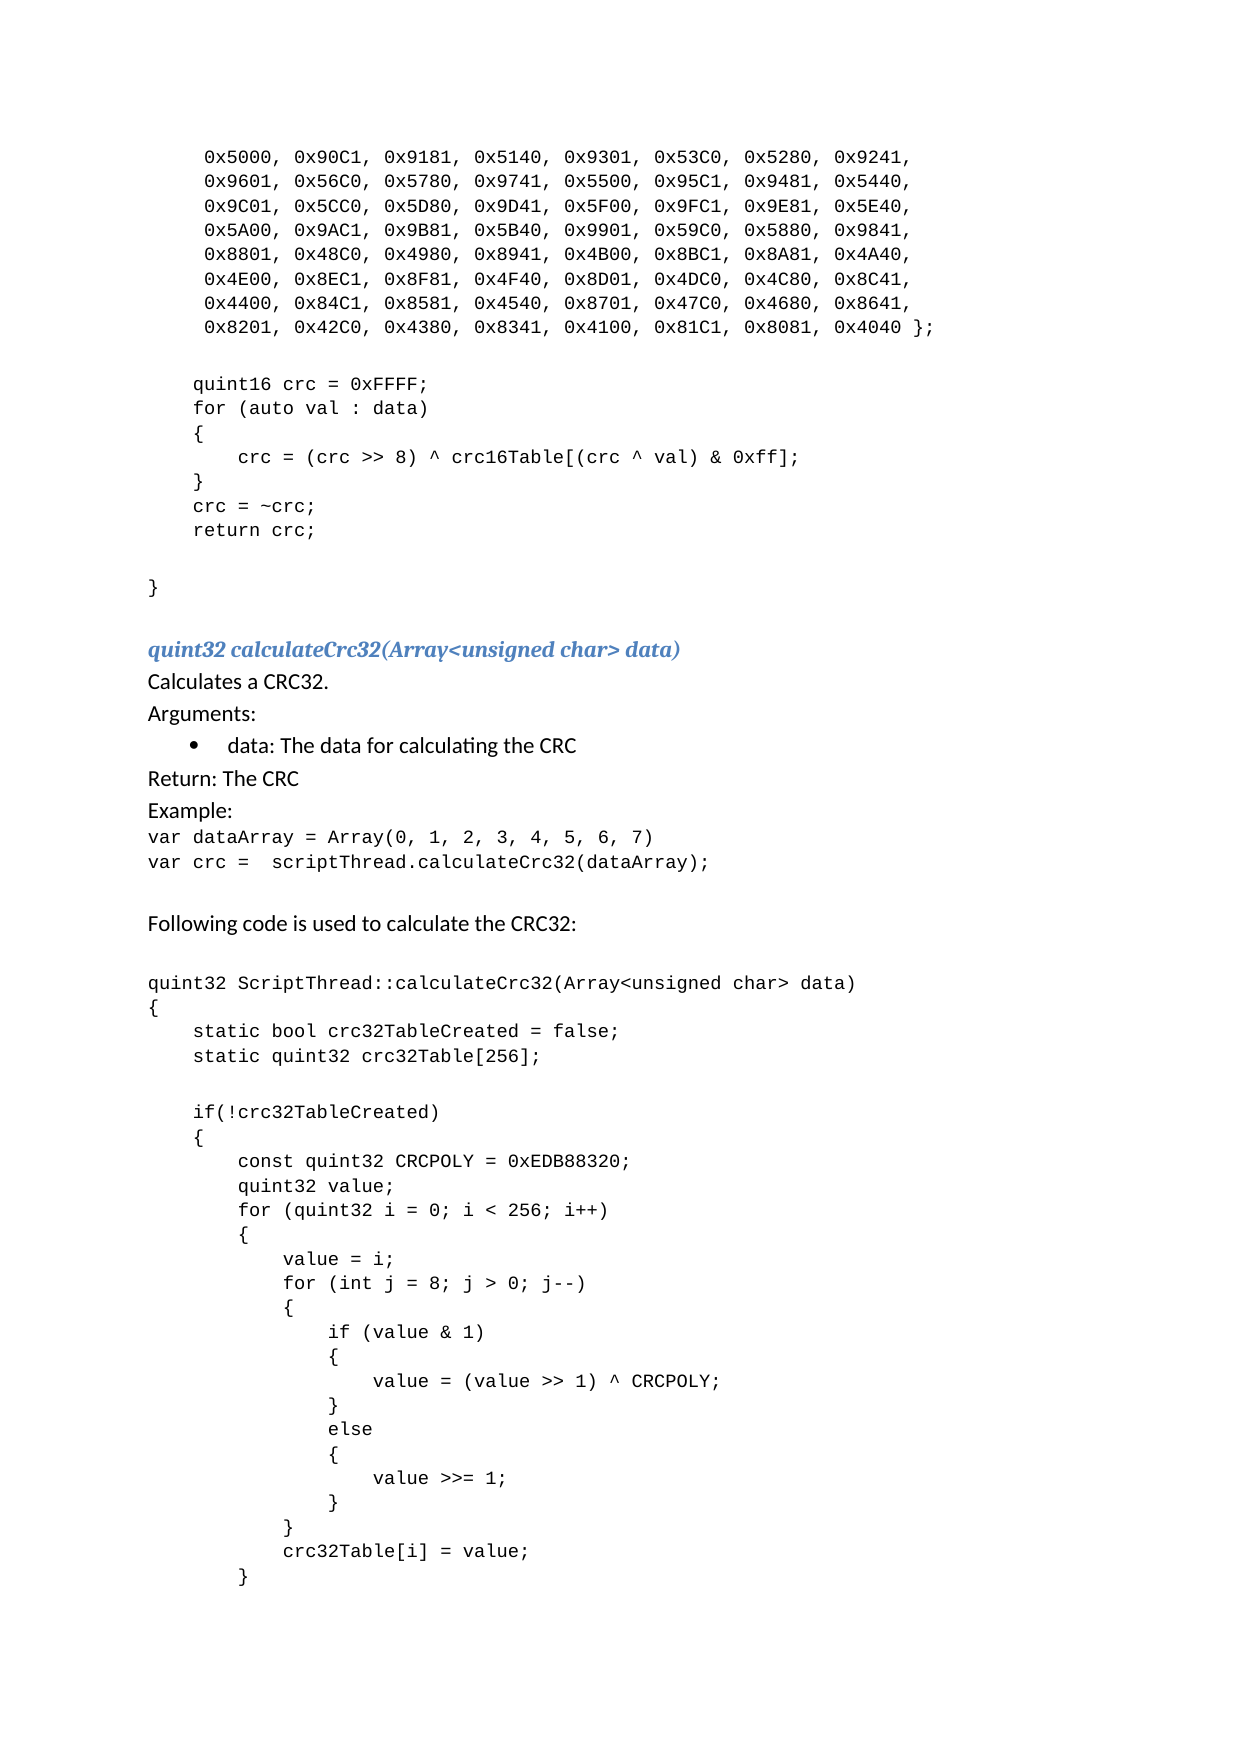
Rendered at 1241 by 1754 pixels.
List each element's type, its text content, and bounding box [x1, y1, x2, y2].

text Return: The CRC [148, 764, 1093, 792]
text Arguments: [148, 699, 1093, 727]
text { [148, 1347, 1093, 1368]
text crc = ~crc; [148, 497, 1093, 518]
text var crc = scriptThread.calculateCrc32(dataArray); [148, 853, 1093, 874]
text 0x9601, 0x56C0, 0x5780, 0x9741, 0x5500, 0x95C1, 0x9481, 0x5440, [148, 172, 1093, 193]
text if(!crc32TableCreated) [148, 1103, 1093, 1124]
text { [148, 1444, 1093, 1466]
text var dataArray = Array(0, 1, 2, 3, 4, 5, 6, 7) [148, 828, 1093, 849]
text 0x5A00, 0x9AC1, 0x9B81, 0x5B40, 0x9901, 0x59C0, 0x5880, 0x9841, [148, 221, 1093, 242]
text 0x8801, 0x48C0, 0x4980, 0x8941, 0x4B00, 0x8BC1, 0x8A81, 0x4A40, [148, 245, 1093, 266]
text } [148, 1493, 1093, 1514]
text return crc; [148, 521, 1093, 542]
text } [148, 578, 1093, 599]
text } [148, 472, 1093, 493]
text quint32 value; [148, 1176, 1093, 1198]
text Following code is used to calculate the CRC32: [148, 909, 1093, 937]
text 0x5000, 0x90C1, 0x9181, 0x5140, 0x9301, 0x53C0, 0x5280, 0x9241, [148, 148, 1093, 169]
text { [148, 423, 1093, 445]
text 0x8201, 0x42C0, 0x4380, 0x8341, 0x4100, 0x81C1, 0x8081, 0x4040 }; [148, 318, 1093, 339]
text crc32Table[i] = value; [148, 1542, 1093, 1563]
text { [148, 1298, 1093, 1319]
text value = (value >> 1) ^ CRCPOLY; [148, 1371, 1093, 1393]
text { [148, 1225, 1093, 1246]
text { [148, 1128, 1093, 1149]
text for (quint32 i = 0; i < 256; i++) [148, 1201, 1093, 1222]
text 0x9C01, 0x5CC0, 0x5D80, 0x9D41, 0x5F00, 0x9FC1, 0x9E81, 0x5E40, [148, 196, 1093, 218]
subtitle quint32 calculateCrc32(Array<unsigned char> data) [148, 637, 1093, 663]
text } [148, 1396, 1093, 1417]
text 0x4E00, 0x8EC1, 0x8F81, 0x4F40, 0x8D01, 0x4DC0, 0x4C80, 0x8C41, [148, 269, 1093, 291]
text value >>= 1; [148, 1469, 1093, 1490]
text static bool crc32TableCreated = false; [148, 1022, 1093, 1043]
text value = i; [148, 1249, 1093, 1271]
text { [148, 998, 1093, 1019]
text Example: [148, 796, 1093, 824]
text 0x4400, 0x84C1, 0x8581, 0x4540, 0x8701, 0x47C0, 0x4680, 0x8641, [148, 294, 1093, 315]
text for (auto val : data) [148, 399, 1093, 420]
text if (value & 1) [148, 1323, 1093, 1344]
list data: The data for calculating the CRC [190, 732, 1093, 760]
text quint32 ScriptThread::calculateCrc32(Array<unsigned char> data) [148, 973, 1093, 995]
text } [148, 1566, 1093, 1588]
text } [148, 1518, 1093, 1539]
text else [148, 1420, 1093, 1441]
text static quint32 crc32Table[256]; [148, 1047, 1093, 1068]
text Calculates a CRC32. [148, 667, 1093, 695]
text for (int j = 8; j > 0; j--) [148, 1274, 1093, 1295]
text const quint32 CRCPOLY = 0xEDB88320; [148, 1152, 1093, 1173]
text quint16 crc = 0xFFFF; [148, 375, 1093, 396]
text crc = (crc >> 8) ^ crc16Table[(crc ^ val) & 0xff]; [148, 448, 1093, 469]
